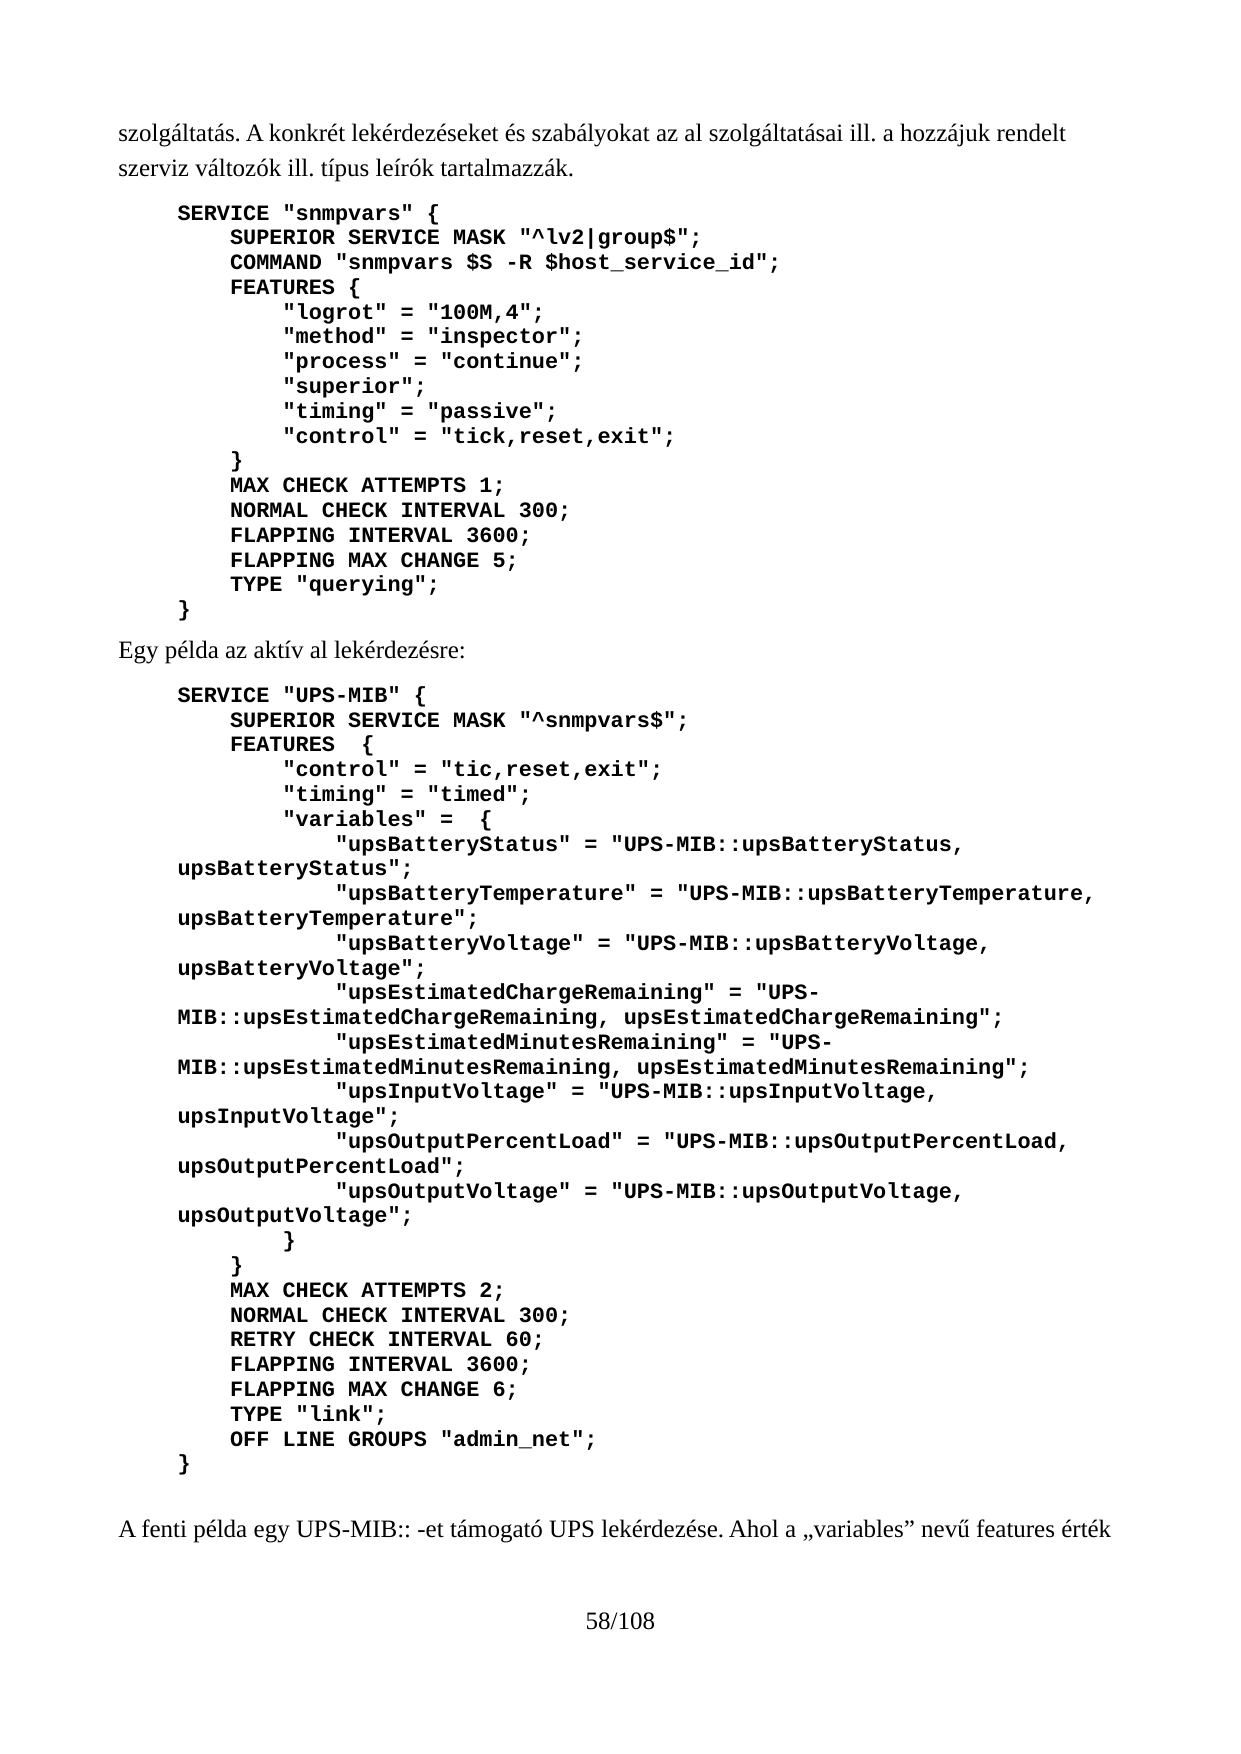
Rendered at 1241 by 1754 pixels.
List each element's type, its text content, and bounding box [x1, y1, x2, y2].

text } [177, 1254, 1122, 1279]
text "control" = "tic,reset,exit"; [177, 758, 1122, 783]
text TYPE "link"; [177, 1403, 1122, 1428]
text Egy példa az aktív al lekérdezésre: [118, 635, 1122, 664]
text "upsEstimatedChargeRemaining" = "UPS-MIB::upsEstimatedChargeRemaining, upsEstimatedChargeRemaining"; [177, 981, 1122, 1031]
text "upsOutputVoltage" = "UPS-MIB::upsOutputVoltage, upsOutputVoltage"; [177, 1180, 1122, 1229]
text } [177, 1229, 1122, 1254]
text "upsBatteryVoltage" = "UPS-MIB::upsBatteryVoltage, upsBatteryVoltage"; [177, 932, 1122, 981]
text "upsBatteryStatus" = "UPS-MIB::upsBatteryStatus, upsBatteryStatus"; [177, 833, 1122, 882]
text FEATURES { [177, 733, 1122, 758]
text "timing" = "timed"; [177, 783, 1122, 808]
text A fenti példa egy UPS-MIB:: -et támogató UPS lekérdezése. Ahol a „variables” nevű features érték [118, 1514, 1122, 1543]
text "control" = "tick,reset,exit"; } MAX CHECK ATTEMPTS 1; NORMAL CHECK INTERVAL 300; FLAPPING INTERVAL 3600; FLAPPING MAX CHANGE 5; TYPE "querying"; } [177, 425, 1122, 623]
text "upsEstimatedMinutesRemaining" = "UPS-MIB::upsEstimatedMinutesRemaining, upsEstimatedMinutesRemaining"; [177, 1031, 1122, 1081]
text } [177, 1452, 1122, 1477]
text SERVICE "snmpvars" { SUPERIOR SERVICE MASK "^lv2|group$"; COMMAND "snmpvars $S -R $host_service_id"; FEATURES { "logrot" = "100M,4"; "method" = "inspector"; "process" = "continue"; "superior"; "timing" = "passive"; [177, 202, 1122, 425]
text SERVICE "UPS-MIB" { [177, 684, 1122, 709]
text NORMAL CHECK INTERVAL 300; [177, 1304, 1122, 1328]
text FLAPPING MAX CHANGE 6; [177, 1378, 1122, 1403]
text RETRY CHECK INTERVAL 60; [177, 1328, 1122, 1353]
text SUPERIOR SERVICE MASK "^snmpvars$"; [177, 709, 1122, 733]
text "upsOutputPercentLoad" = "UPS-MIB::upsOutputPercentLoad, upsOutputPercentLoad"; [177, 1130, 1122, 1180]
text FLAPPING INTERVAL 3600; [177, 1353, 1122, 1378]
text "upsBatteryTemperature" = "UPS-MIB::upsBatteryTemperature, upsBatteryTemperature"; [177, 882, 1122, 932]
text "variables" = { [177, 808, 1122, 833]
text MAX CHECK ATTEMPTS 2; [177, 1279, 1122, 1304]
text szolgáltatás. A konkrét lekérdezéseket és szabályokat az al szolgáltatásai ill. a hozzájuk rendelt szerviz változók ill. típus leírók tartalmazzák. [118, 118, 1122, 181]
text "upsInputVoltage" = "UPS-MIB::upsInputVoltage, upsInputVoltage"; [177, 1081, 1122, 1130]
text OFF LINE GROUPS "admin_net"; [177, 1428, 1122, 1452]
